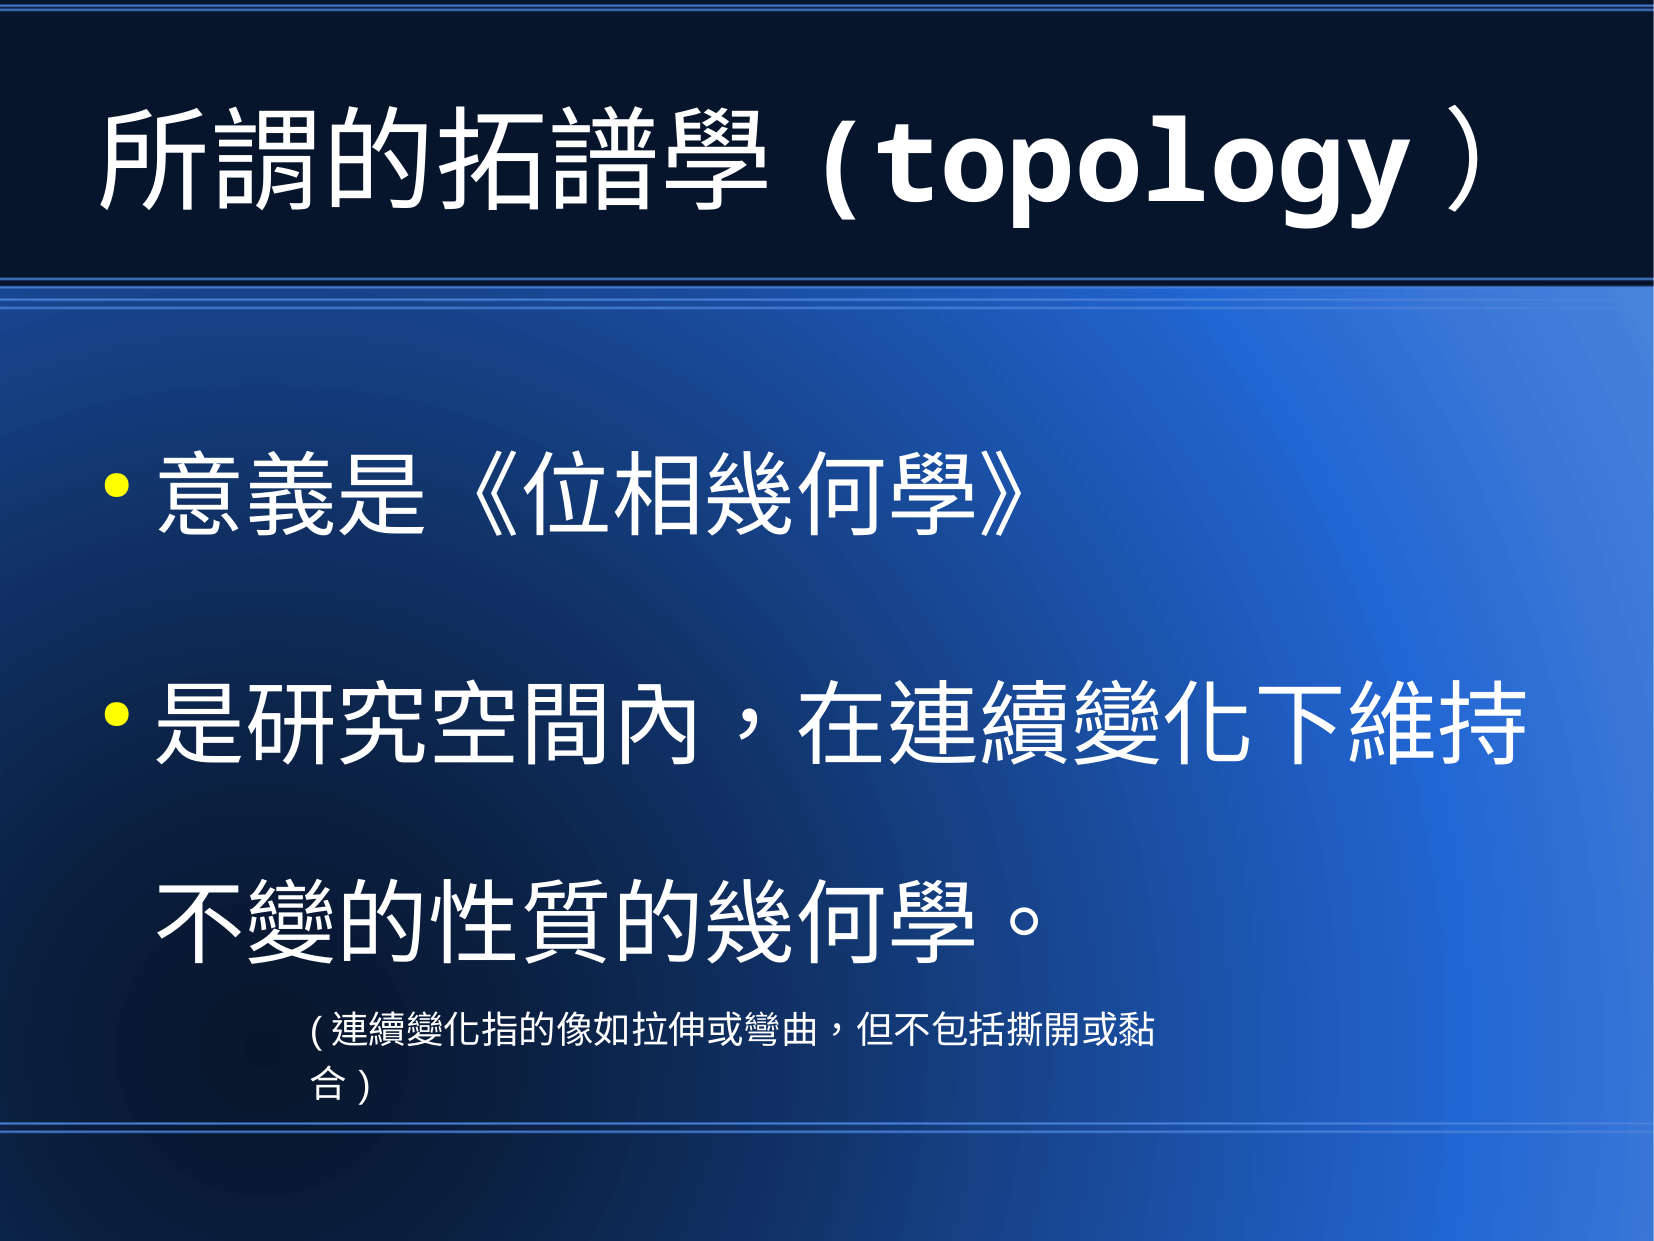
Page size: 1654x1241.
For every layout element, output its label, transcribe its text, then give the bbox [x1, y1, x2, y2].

text_box (連續變化指的像如拉伸或彎曲，但不包括撕開或黏合) [295, 992, 1231, 1055]
picture [0, 0, 1654, 1241]
title 所謂的拓譜學(topology） [82, 49, 1571, 257]
list 意義是《位相幾何學》 是研究空間內，在連續變化下維持不變的性質的幾何學。 [82, 355, 1571, 1241]
